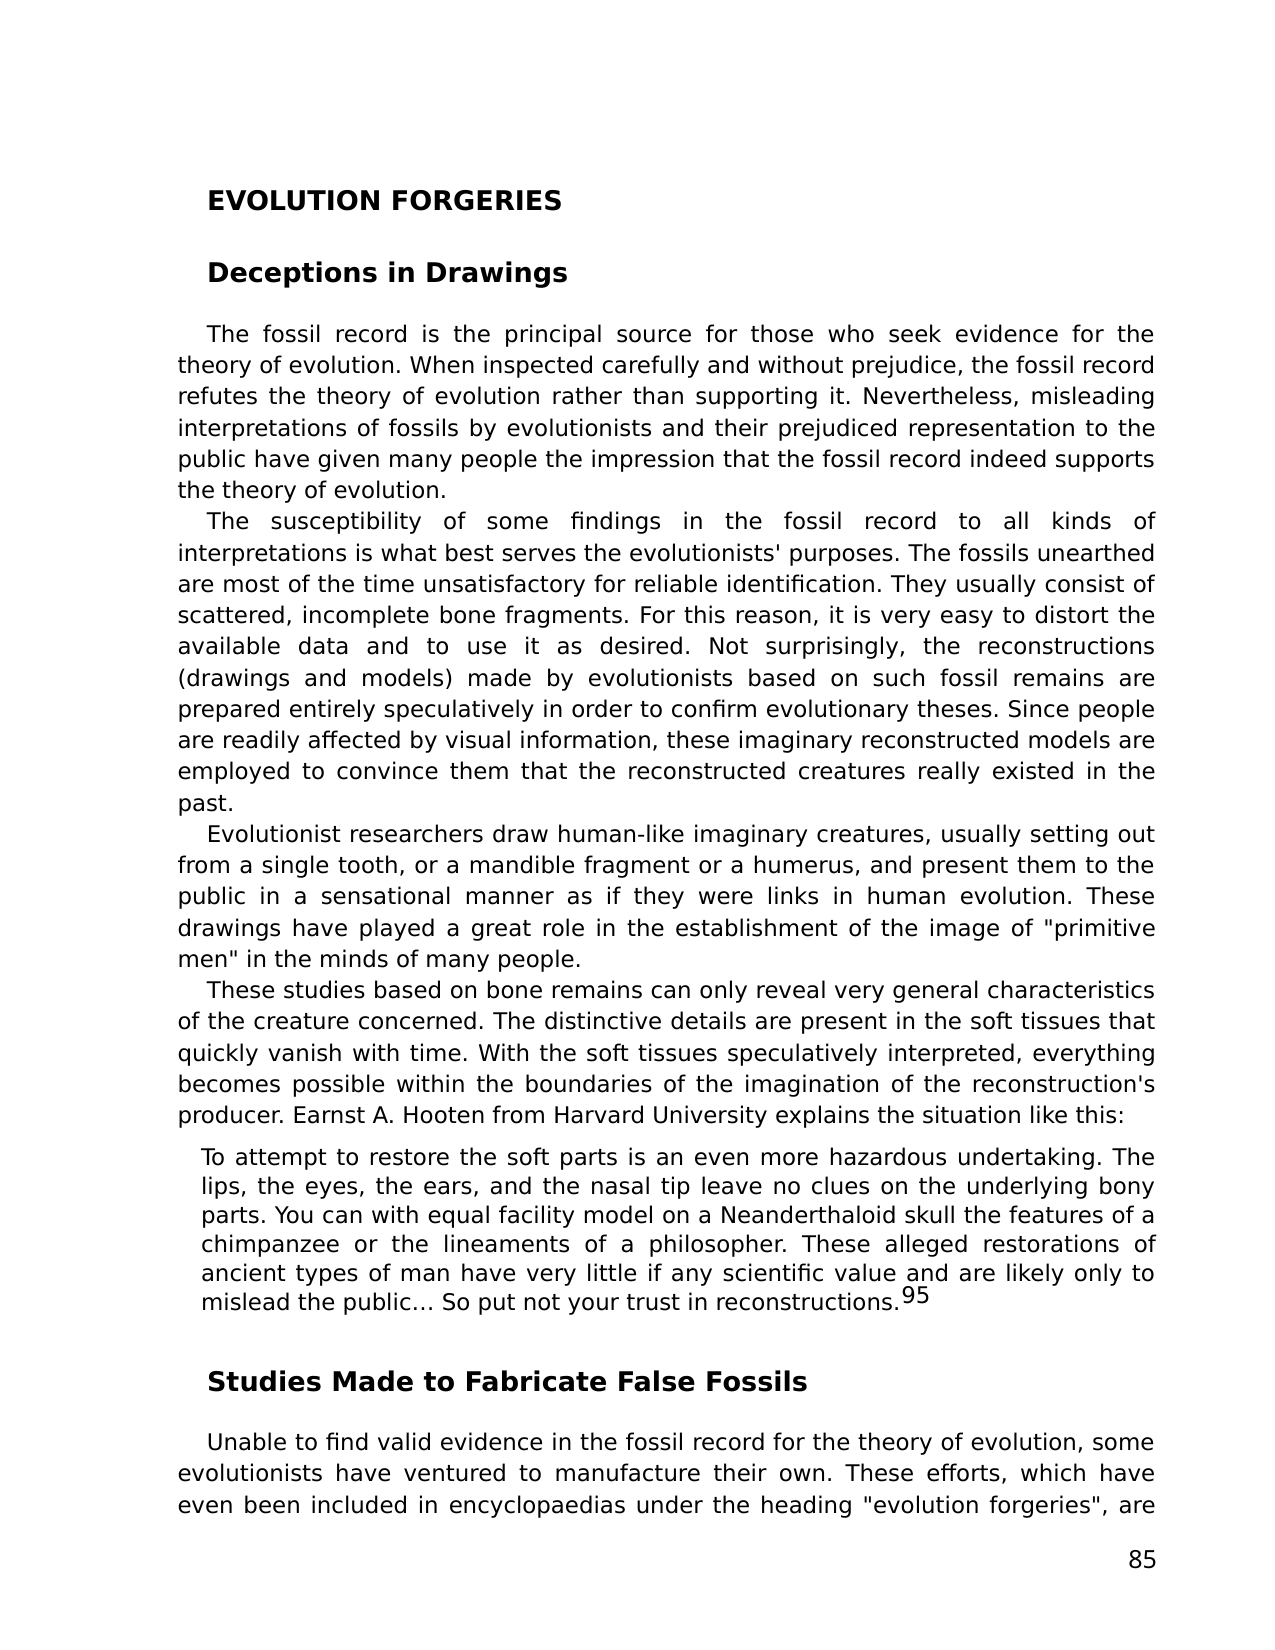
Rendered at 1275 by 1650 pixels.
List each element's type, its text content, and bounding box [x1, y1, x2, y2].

text The susceptibility of some findings in the fossil record to all kinds of interpretations is what best serves the evolutionists' purposes. The fossils unearthed are most of the time unsatisfactory for reliable identification. They usually consist of scattered, incomplete bone fragments. For this reason, it is very easy to distort the available data and to use it as desired. Not surprisingly, the reconstructions (drawings and models) made by evolutionists based on such fossil remains are prepared entirely speculatively in order to confirm evolutionary theses. Since people are readily affected by visual information, these imaginary reconstructed models are employed to convince them that the reconstructed creatures really existed in the past. [177, 505, 1157, 817]
text Studies Made to Fabricate False Fossils [177, 1366, 1157, 1397]
text To attempt to restore the soft parts is an even more hazardous undertaking. The lips, the eyes, the ears, and the nasal tip leave no clues on the underlying bony parts. You can with equal facility model on a Neanderthaloid skull the features of a chimpanzee or the lineaments of a philosopher. These alleged restorations of ancient types of man have very little if any scientific value and are likely only to mislead the public… So put not your trust in reconstructions.95 [201, 1142, 1157, 1317]
text Unable to find valid evidence in the fossil record for the theory of evolution, some evolutionists have ventured to manufacture their own. These efforts, which have even been included in encyclopaedias under the heading "evolution forgeries", are [177, 1426, 1157, 1519]
text Evolutionist researchers draw human-like imaginary creatures, usually setting out from a single tooth, or a mandible fragment or a humerus, and present them to the public in a sensational manner as if they were links in human evolution. These drawings have played a great role in the establishment of the image of "primitive men" in the minds of many people. [177, 817, 1157, 973]
text The fossil record is the principal source for those who seek evidence for the theory of evolution. When inspected carefully and without prejudice, the fossil record refutes the theory of evolution rather than supporting it. Nevertheless, misleading interpretations of fossils by evolutionists and their prejudiced representation to the public have given many people the impression that the fossil record indeed supports the theory of evolution. [177, 317, 1157, 505]
text These studies based on bone remains can only reveal very general characteristics of the creature concerned. The distinctive details are present in the soft tissues that quickly vanish with time. With the soft tissues speculatively interpreted, everything becomes possible within the boundaries of the imagination of the reconstruction's producer. Earnst A. Hooten from Harvard University explains the situation like this: [177, 973, 1157, 1130]
text EVOLUTION FORGERIES [177, 185, 1157, 217]
text Deceptions in Drawings [177, 257, 1157, 289]
